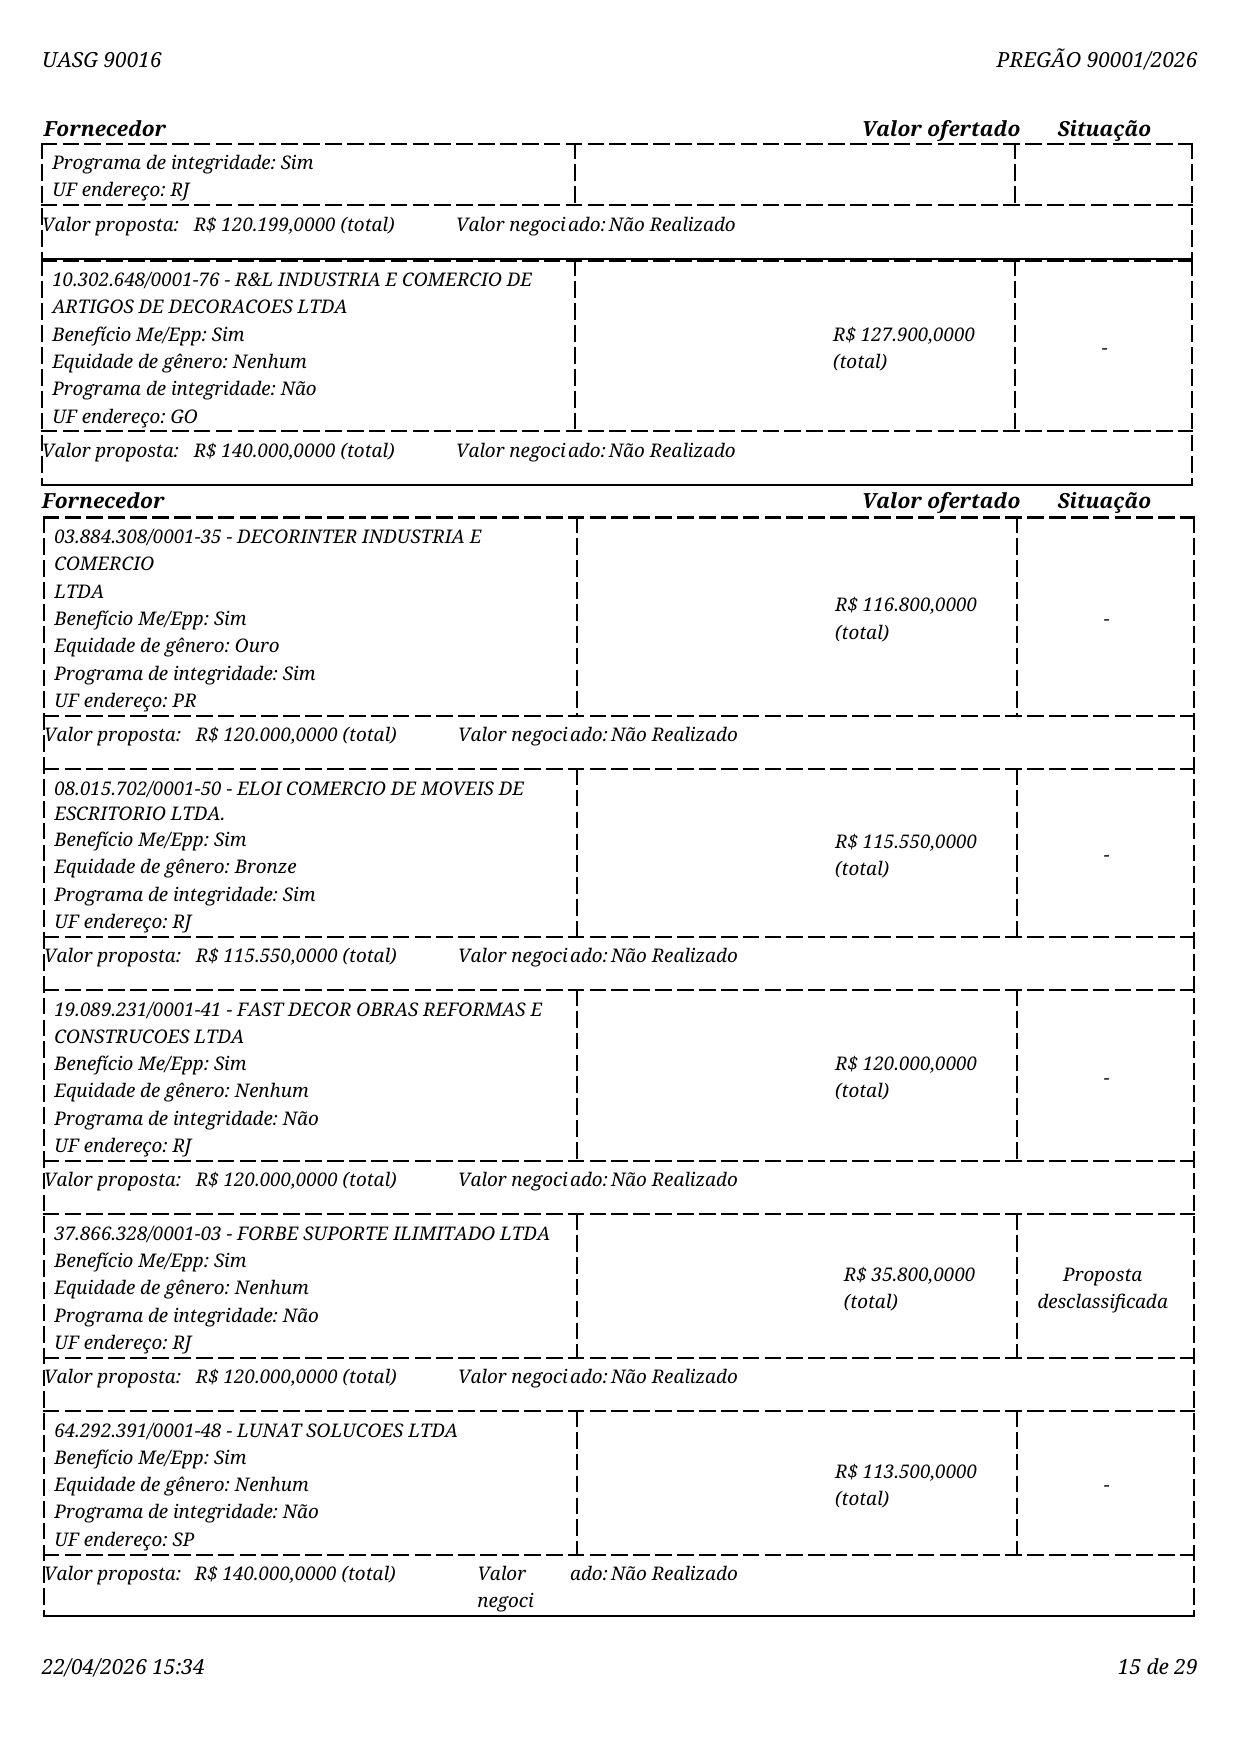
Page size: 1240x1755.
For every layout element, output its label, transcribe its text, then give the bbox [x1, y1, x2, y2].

table_cell ado: Não Realizado [575, 204, 833, 257]
table_cell [577, 989, 835, 1160]
table_cell Valor proposta: R$ 140.000,0000 (total) Valor negoci [42, 430, 575, 484]
table_header 03.884.308/0001-35 - DECORINTER INDUSTRIA E COMERCIO LTDA Benefício Me/Epp: Sim Equidade de gênero: Ouro Programa de integridade: Sim UF endereço: PR [44, 516, 577, 714]
table_cell [835, 1554, 1017, 1615]
table_header - [1017, 516, 1194, 714]
table_cell - [1017, 1410, 1194, 1553]
table_cell ado: Não Realizado [575, 430, 833, 484]
table_cell 64.292.391/0001-48 - LUNAT SOLUCOES LTDA Benefício Me/Epp: Sim Equidade de gênero: Nenhum Programa de integridade: Não UF endereço: SP [44, 1410, 477, 1553]
table_header [575, 260, 833, 430]
table_cell [577, 768, 835, 936]
table_header [575, 143, 833, 204]
table_cell [577, 1213, 835, 1357]
text Fornecedor Valor ofertado Situação [42, 486, 1200, 514]
table_cell Valor proposta: R$ 120.000,0000 (total) Valor negoci [44, 1160, 577, 1213]
table_header R$ 127.900,0000 (total) [833, 260, 1014, 430]
table_header 10.302.648/0001-76 - R&L INDUSTRIA E COMERCIO DE ARTIGOS DE DECORACOES LTDA Benefício Me/Epp: Sim Equidade de gênero: Nenhum Programa de integridade: Não UF endereço: GO [42, 260, 575, 430]
table_cell R$ 115.550,0000 (total) [835, 768, 1017, 936]
table_cell ado: Não Realizado [577, 936, 835, 989]
table_header [577, 516, 835, 714]
table_cell [1017, 936, 1194, 989]
table_cell [1015, 204, 1192, 257]
table_cell [835, 936, 1017, 989]
table_cell ado: Não Realizado [577, 1357, 835, 1410]
table_cell [477, 1410, 577, 1553]
table_cell [835, 715, 1017, 768]
table_cell [1017, 1554, 1194, 1615]
table_cell ado: Não Realizado [577, 715, 835, 768]
table_header R$ 116.800,0000 (total) [835, 516, 1017, 714]
table_cell [1017, 1357, 1194, 1410]
table_header - [1015, 143, 1192, 204]
table_cell R$ 35.800,0000 (total) [835, 1213, 1017, 1357]
table_cell [833, 430, 1014, 484]
table_cell Valor proposta: R$ 140.000,0000 (total) [44, 1554, 477, 1615]
table_cell R$ 120.000,0000 (total) [835, 989, 1017, 1160]
table_cell [835, 1357, 1017, 1410]
table_cell [833, 204, 1014, 257]
table_cell Valor proposta: R$ 120.000,0000 (total) Valor negoci [44, 1357, 577, 1410]
table_cell [1017, 715, 1194, 768]
table_cell 37.866.328/0001-03 - FORBE SUPORTE ILIMITADO LTDA Benefício Me/Epp: Sim Equidade de gênero: Nenhum Programa de integridade: Não UF endereço: RJ [44, 1213, 577, 1357]
table_cell - [1017, 989, 1194, 1160]
table_cell Proposta desclassificada [1017, 1213, 1194, 1357]
table_cell [577, 1410, 835, 1553]
table_header [833, 143, 1014, 204]
table_header - [1015, 260, 1192, 430]
table_cell [1015, 430, 1192, 484]
table_cell [835, 1160, 1017, 1213]
table_cell - [1017, 768, 1194, 936]
table_header Programa de integridade: Sim UF endereço: RJ [42, 143, 575, 204]
table_cell Valor proposta: R$ 120.000,0000 (total) Valor negoci [44, 715, 577, 768]
table_cell R$ 113.500,0000 (total) [835, 1410, 1017, 1553]
table_cell Valor proposta: R$ 120.199,0000 (total) Valor negoci [42, 204, 575, 257]
table_cell Valor proposta: R$ 115.550,0000 (total) Valor negoci [44, 936, 577, 989]
table_cell [1017, 1160, 1194, 1213]
table_cell ado: Não Realizado [577, 1160, 835, 1213]
table_cell ado: Não Realizado [577, 1554, 835, 1615]
table_cell 08.015.702/0001-50 - ELOI COMERCIO DE MOVEIS DE ESCRITORIO LTDA. Benefício Me/Epp: Sim Equidade de gênero: Bronze Programa de integridade: Sim UF endereço: RJ [44, 768, 577, 936]
table_cell Valor negoci [477, 1554, 577, 1615]
table_cell 19.089.231/0001-41 - FAST DECOR OBRAS REFORMAS E CONSTRUCOES LTDA Benefício Me/Epp: Sim Equidade de gênero: Nenhum Programa de integridade: Não UF endereço: RJ [44, 989, 577, 1160]
